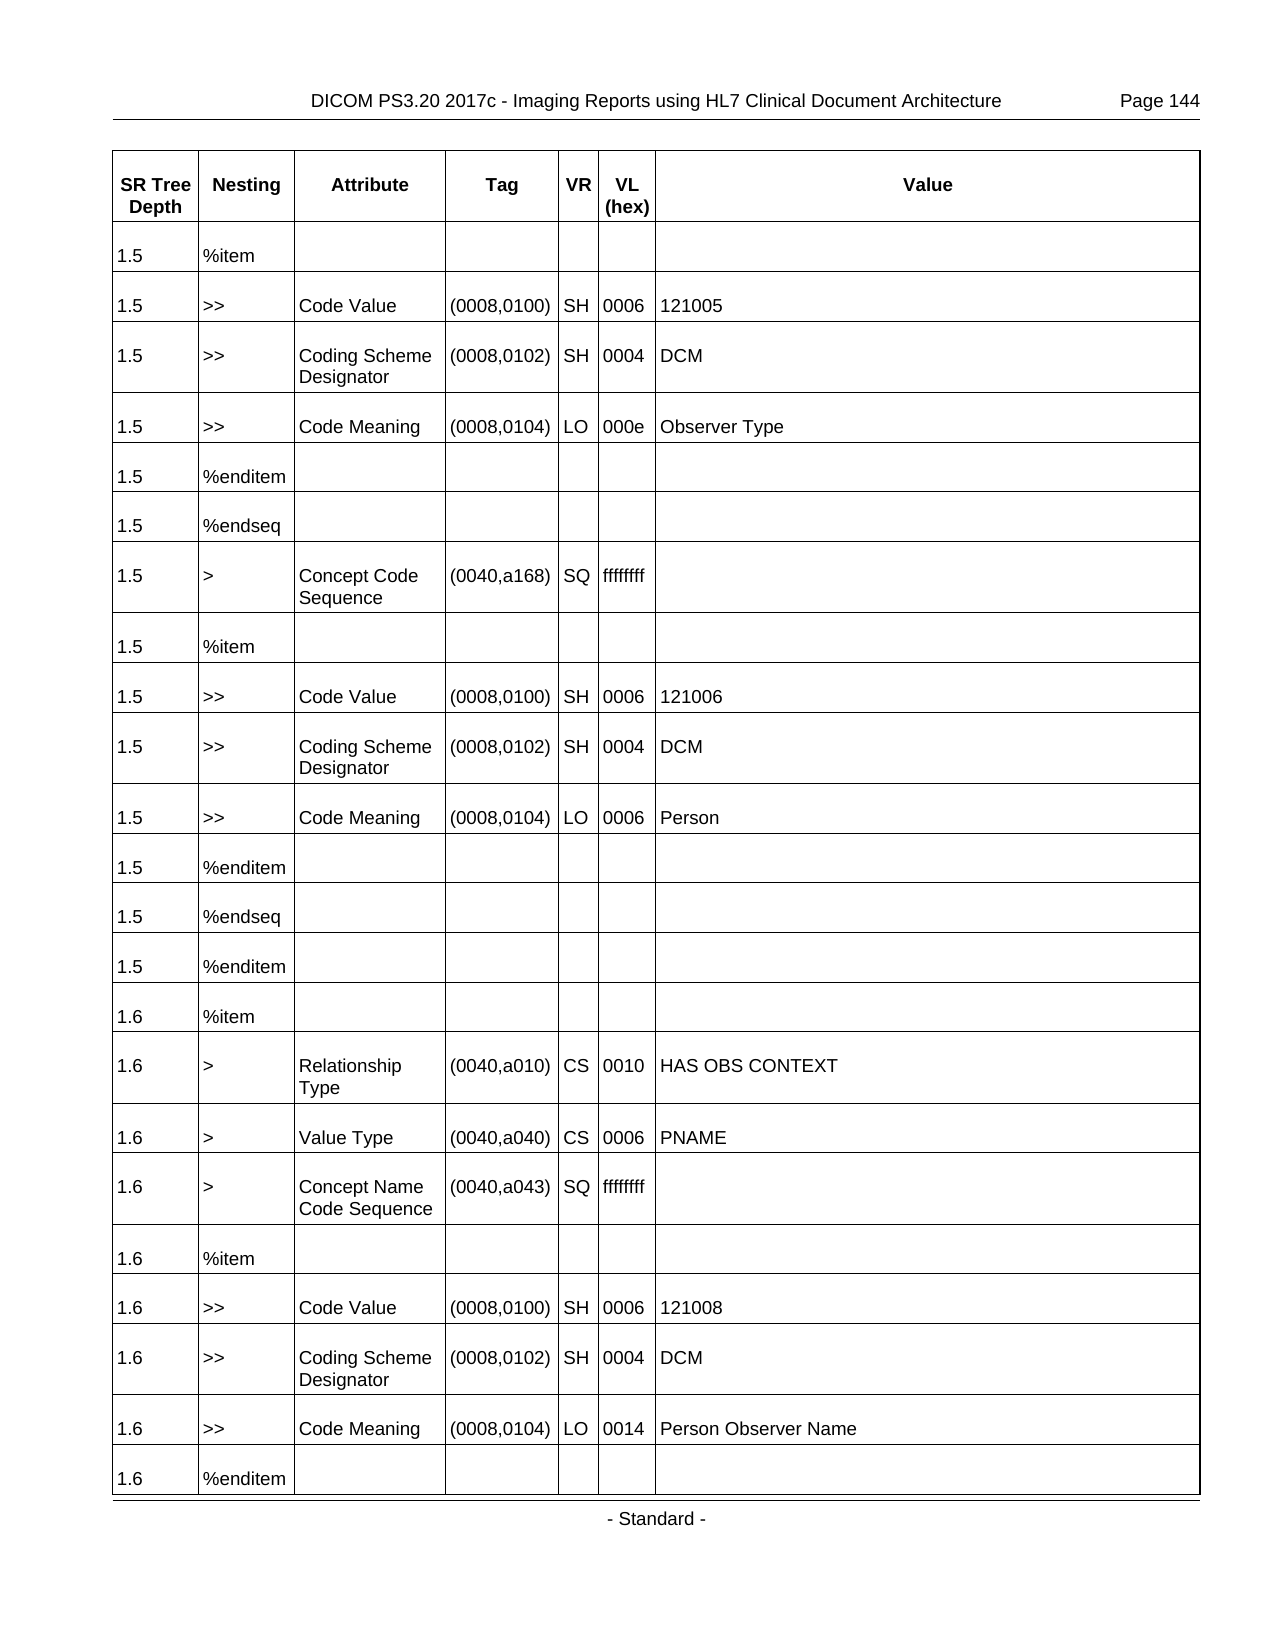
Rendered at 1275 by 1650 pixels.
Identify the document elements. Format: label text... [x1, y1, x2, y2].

table_cell > [199, 1032, 294, 1102]
table_cell [599, 222, 655, 271]
table_cell (0008,0104) [446, 1395, 558, 1444]
table_cell >> [199, 322, 294, 392]
table_cell Concept Name Code Sequence [295, 1153, 445, 1223]
table_cell 1.6 [113, 983, 198, 1031]
table_cell [446, 222, 558, 271]
table_cell [599, 1225, 655, 1273]
table_cell [446, 443, 558, 491]
table_cell 0014 [599, 1395, 655, 1444]
table_cell >> [199, 272, 294, 321]
table_cell %endseq [199, 883, 294, 932]
table_cell %enditem [199, 834, 294, 882]
table_cell Coding Scheme Designator [295, 713, 445, 783]
table_cell >> [199, 713, 294, 783]
table_cell 1.5 [113, 272, 198, 321]
table_cell LO [559, 393, 598, 442]
table_cell (0008,0104) [446, 393, 558, 442]
table_cell [656, 1153, 1199, 1223]
table_cell [446, 883, 558, 932]
table_cell [295, 443, 445, 491]
table_cell [295, 613, 445, 662]
table_cell [599, 1445, 655, 1493]
table_cell Coding Scheme Designator [295, 322, 445, 392]
table_cell 1.6 [113, 1324, 198, 1394]
table_cell [656, 1225, 1199, 1273]
table_cell 0006 [599, 1104, 655, 1152]
table_cell >> [199, 1324, 294, 1394]
table_cell Value Type [295, 1104, 445, 1152]
table_cell [656, 1445, 1199, 1493]
table_cell 1.5 [113, 322, 198, 392]
table_header Value [656, 151, 1199, 221]
table_cell 1.6 [113, 1153, 198, 1223]
table_cell 0004 [599, 713, 655, 783]
table_cell Code Meaning [295, 784, 445, 832]
table_cell %item [199, 983, 294, 1031]
table_cell (0008,0102) [446, 322, 558, 392]
table_cell 0006 [599, 272, 655, 321]
table_cell LO [559, 1395, 598, 1444]
table_cell (0008,0102) [446, 713, 558, 783]
table_cell [446, 933, 558, 982]
table_cell ffffffff [599, 542, 655, 612]
table_cell [295, 933, 445, 982]
table_cell DCM [656, 1324, 1199, 1394]
table_cell 1.6 [113, 1104, 198, 1152]
table_cell [446, 613, 558, 662]
table_cell [656, 492, 1199, 541]
table_cell HAS OBS CONTEXT [656, 1032, 1199, 1102]
table_cell [446, 1225, 558, 1273]
table_cell Coding Scheme Designator [295, 1324, 445, 1394]
table_cell SH [559, 713, 598, 783]
table_header VR [559, 151, 598, 221]
table_cell 1.5 [113, 784, 198, 832]
table_cell %item [199, 222, 294, 271]
table_cell [295, 492, 445, 541]
table_cell 1.5 [113, 933, 198, 982]
table_cell (0008,0100) [446, 1274, 558, 1323]
table_cell PNAME [656, 1104, 1199, 1152]
table_cell [599, 613, 655, 662]
table_header Attribute [295, 151, 445, 221]
table_cell 1.6 [113, 1445, 198, 1493]
table_cell [656, 933, 1199, 982]
table_cell [295, 222, 445, 271]
table_cell 1.6 [113, 1225, 198, 1273]
table_cell [446, 983, 558, 1031]
table_cell [599, 983, 655, 1031]
table_cell Observer Type [656, 393, 1199, 442]
table_cell Code Meaning [295, 1395, 445, 1444]
table_header Tag [446, 151, 558, 221]
table_cell [295, 1225, 445, 1273]
table_cell [446, 834, 558, 882]
table_cell [295, 883, 445, 932]
table_cell >> [199, 393, 294, 442]
table_cell %enditem [199, 1445, 294, 1493]
table_cell 1.5 [113, 222, 198, 271]
table_cell [656, 613, 1199, 662]
table_cell SH [559, 1274, 598, 1323]
table_cell > [199, 1153, 294, 1223]
table_cell 1.5 [113, 393, 198, 442]
table_cell 1.5 [113, 492, 198, 541]
table_cell [599, 933, 655, 982]
table_cell 0004 [599, 322, 655, 392]
table_header SR Tree Depth [113, 151, 198, 221]
table_cell CS [559, 1104, 598, 1152]
table_cell 121005 [656, 272, 1199, 321]
table_cell (0040,a168) [446, 542, 558, 612]
table_cell 1.5 [113, 713, 198, 783]
table_cell 1.6 [113, 1395, 198, 1444]
table_cell (0040,a043) [446, 1153, 558, 1223]
table_cell [559, 222, 598, 271]
table_cell %enditem [199, 443, 294, 491]
table_cell 0006 [599, 1274, 655, 1323]
table_cell 1.5 [113, 443, 198, 491]
table_cell 0004 [599, 1324, 655, 1394]
table_cell [559, 933, 598, 982]
table_cell >> [199, 1274, 294, 1323]
table_cell [446, 1445, 558, 1493]
table_cell CS [559, 1032, 598, 1102]
table_cell [599, 834, 655, 882]
table_cell > [199, 542, 294, 612]
table_cell (0040,a040) [446, 1104, 558, 1152]
table_header Nesting [199, 151, 294, 221]
table_cell 121008 [656, 1274, 1199, 1323]
table_cell 1.6 [113, 1274, 198, 1323]
table_cell [656, 443, 1199, 491]
table_cell Code Value [295, 1274, 445, 1323]
table_cell LO [559, 784, 598, 832]
table_cell [599, 492, 655, 541]
table_cell Person [656, 784, 1199, 832]
table_cell >> [199, 784, 294, 832]
table_cell Person Observer Name [656, 1395, 1199, 1444]
table_cell (0008,0104) [446, 784, 558, 832]
table_cell Code Value [295, 663, 445, 712]
table_cell [295, 1445, 445, 1493]
table_cell (0008,0100) [446, 272, 558, 321]
table_cell [559, 613, 598, 662]
table_cell 1.5 [113, 613, 198, 662]
table_cell [559, 883, 598, 932]
table_cell [559, 1445, 598, 1493]
table_cell [295, 834, 445, 882]
table_cell Relationship Type [295, 1032, 445, 1102]
table_cell SH [559, 272, 598, 321]
table_cell >> [199, 663, 294, 712]
table_cell Concept Code Sequence [295, 542, 445, 612]
table_cell 000e [599, 393, 655, 442]
table_cell SQ [559, 1153, 598, 1223]
table_cell > [199, 1104, 294, 1152]
table_cell Code Value [295, 272, 445, 321]
table_cell [656, 834, 1199, 882]
table_cell SH [559, 663, 598, 712]
table_cell [559, 983, 598, 1031]
table_cell 1.5 [113, 663, 198, 712]
table_cell [446, 492, 558, 541]
table_cell ffffffff [599, 1153, 655, 1223]
table_cell [656, 983, 1199, 1031]
table_cell 121006 [656, 663, 1199, 712]
table_cell [656, 542, 1199, 612]
table_cell [559, 834, 598, 882]
table_cell SH [559, 322, 598, 392]
table_cell [295, 983, 445, 1031]
table_cell >> [199, 1395, 294, 1444]
table_cell %item [199, 1225, 294, 1273]
table_cell (0040,a010) [446, 1032, 558, 1102]
table_cell %endseq [199, 492, 294, 541]
table_cell [656, 883, 1199, 932]
table_cell 1.6 [113, 1032, 198, 1102]
table_cell (0008,0100) [446, 663, 558, 712]
table_cell %enditem [199, 933, 294, 982]
table_cell 0006 [599, 784, 655, 832]
table_cell [656, 222, 1199, 271]
table_cell [599, 443, 655, 491]
table_cell DCM [656, 322, 1199, 392]
table_cell [599, 883, 655, 932]
table_cell 1.5 [113, 542, 198, 612]
table_cell [559, 443, 598, 491]
table_cell [559, 492, 598, 541]
table_cell SQ [559, 542, 598, 612]
table_cell [559, 1225, 598, 1273]
table_cell 1.5 [113, 883, 198, 932]
table_cell 0010 [599, 1032, 655, 1102]
table_cell 1.5 [113, 834, 198, 882]
table_cell 0006 [599, 663, 655, 712]
table_header VL (hex) [599, 151, 655, 221]
table_cell SH [559, 1324, 598, 1394]
table_cell (0008,0102) [446, 1324, 558, 1394]
table_cell Code Meaning [295, 393, 445, 442]
table_cell DCM [656, 713, 1199, 783]
table_cell %item [199, 613, 294, 662]
